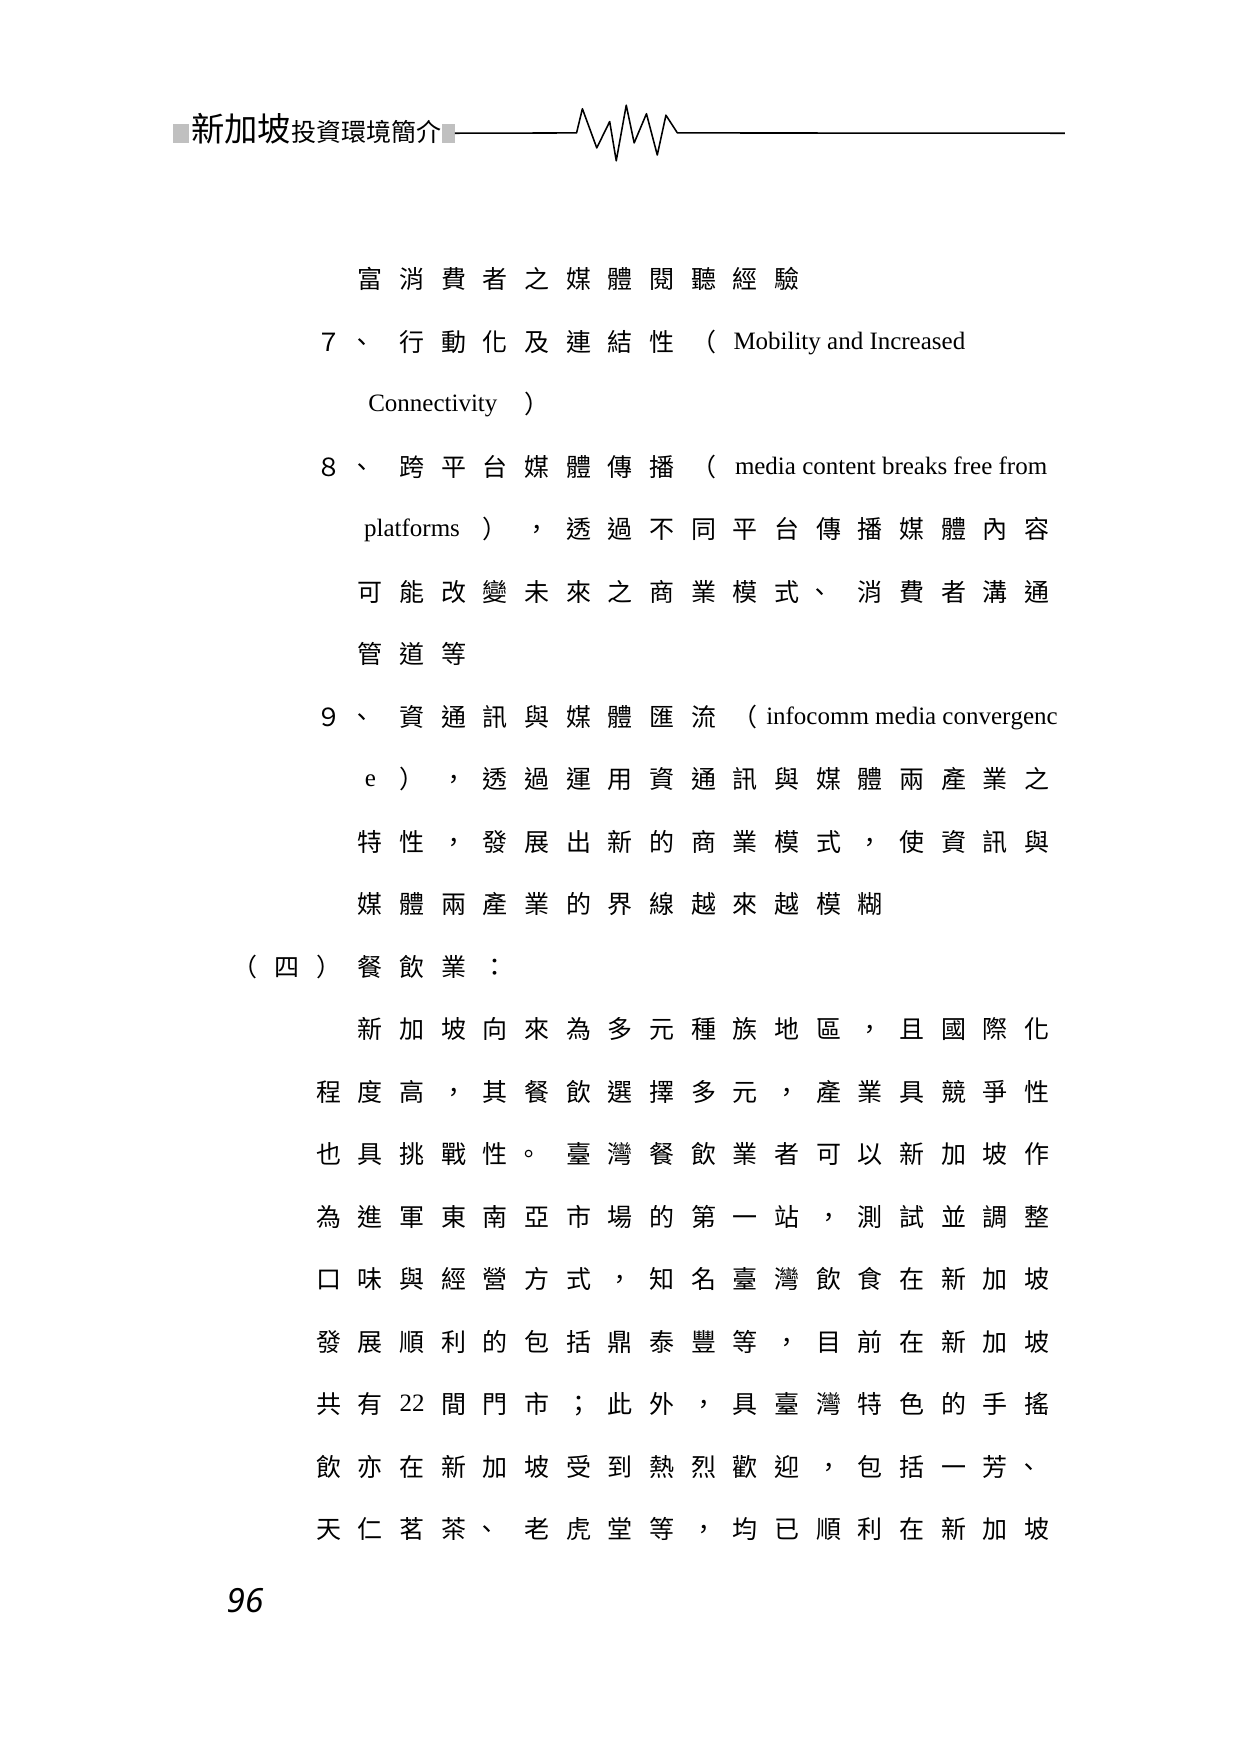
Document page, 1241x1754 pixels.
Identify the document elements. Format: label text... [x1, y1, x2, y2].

text ８、跨平台媒體傳播（media content breaks free from platforms），透過不同平台傳播媒體內容可能改變未來之商業模式、消費者溝通管道等 [281, 424, 1058, 674]
text ７、行動化及連結性（Mobility and Increased Connectivity） [281, 299, 1058, 424]
text 新加坡向來為多元種族地區，且國際化程度高，其餐飲選擇多元，產業具競爭性也具挑戰性。臺灣餐飲業者可以新加坡作為進軍東南亞市場的第一站，測試並調整口味與經營方式，知名臺灣飲食在新加坡發展順利的包括鼎泰豐等，目前在新加坡共有22間門市；此外，具臺灣特色的手搖飲亦在新加坡受到熱烈歡迎，包括一芳、天仁茗茶、老虎堂等，均已順利在新加坡 [281, 986, 1058, 1549]
text （四）餐飲業： [207, 924, 1058, 986]
text ９、資通訊與媒體匯流（infocomm media convergence），透過運用資通訊與媒體兩產業之特性，發展出新的商業模式，使資訊與媒體兩產業的界線越來越模糊 [281, 674, 1058, 924]
text 富消費者之媒體閱聽經驗 [281, 236, 1058, 299]
